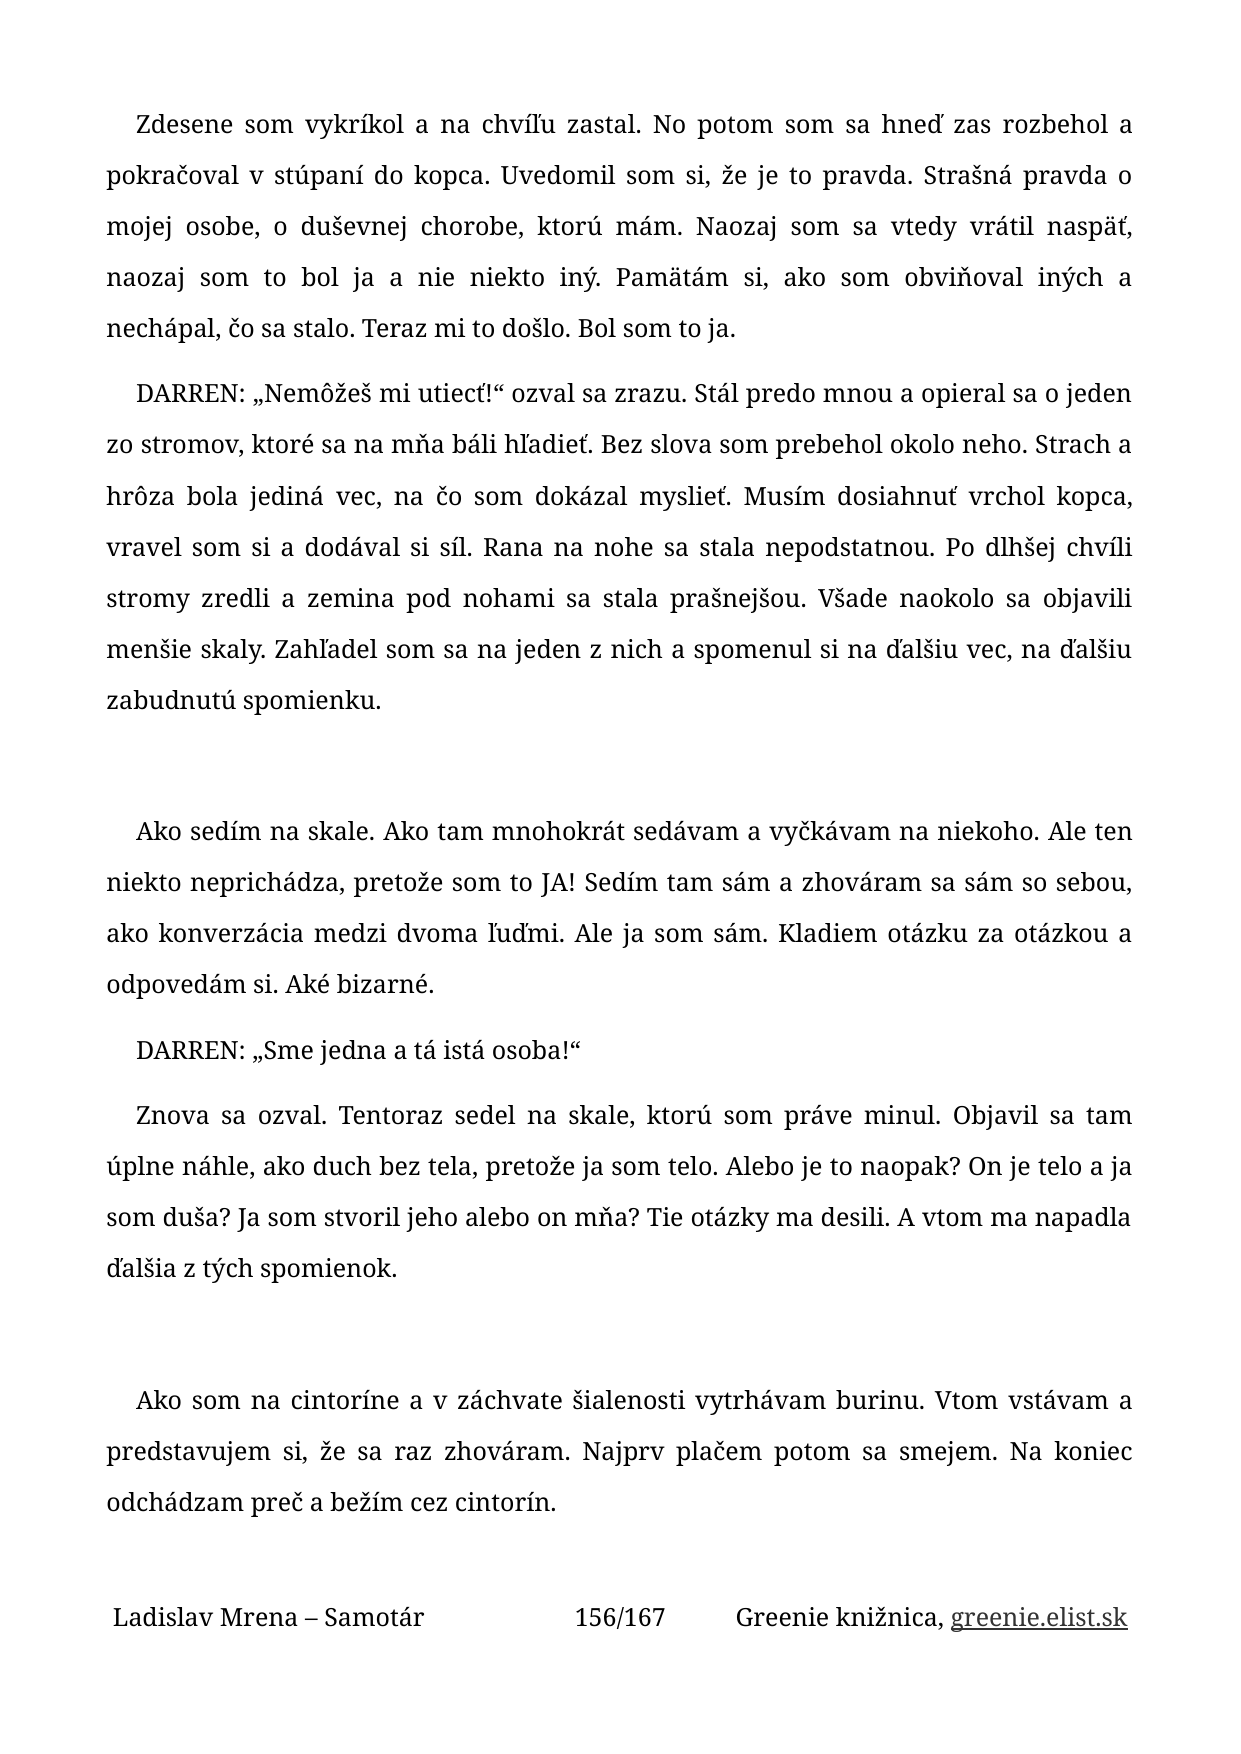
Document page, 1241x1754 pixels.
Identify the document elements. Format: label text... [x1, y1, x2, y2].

text DARREN: „Nemôžeš mi utiecť!“ ozval sa zrazu. Stál predo mnou a opieral sa o jeden zo stromov, ktoré sa na mňa báli hľadieť. Bez slova som prebehol okolo neho. Strach a hrôza bola jediná vec, na čo som dokázal myslieť. Musím dosiahnuť vrchol kopca, vravel som si a dodával si síl. Rana na nohe sa stala nepodstatnou. Po dlhšej chvíli stromy zredli a zemina pod nohami sa stala prašnejšou. Všade naokolo sa objavili menšie skaly. Zahľadel som sa na jeden z nich a spomenul si na ďalšiu vec, na ďalšiu zabudnutú spomienku. [106, 376, 1134, 716]
text Zdesene som vykríkol a na chvíľu zastal. No potom som sa hneď zas rozbehol a pokračoval v stúpaní do kopca. Uvedomil som si, že je to pravda. Strašná pravda o mojej osobe, o duševnej chorobe, ktorú mám. Naozaj som sa vtedy vrátil naspäť, naozaj som to bol ja a nie niekto iný. Pamätám si, ako som obviňoval iných a nechápal, čo sa stalo. Teraz mi to došlo. Bol som to ja. [106, 106, 1134, 344]
text Znova sa ozval. Tentoraz sedel na skale, ktorú som práve minul. Objavil sa tam úplne náhle, ako duch bez tela, pretože ja som telo. Alebo je to naopak? On je telo a ja som duša? Ja som stvoril jeho alebo on mňa? Tie otázky ma desili. A vtom ma napadla ďalšia z tých spomienok. [106, 1098, 1134, 1285]
text Ako sedím na skale. Ako tam mnohokrát sedávam a vyčkávam na niekoho. Ale ten niekto neprichádza, pretože som to JA! Sedím tam sám a zhováram sa sám so sebou, ako konverzácia medzi dvoma ľuďmi. Ale ja som sám. Kladiem otázku za otázkou a odpovedám si. Aké bizarné. [106, 813, 1134, 1001]
text DARREN: „Sme jedna a tá istá osoba!“ [106, 1032, 1134, 1066]
text Ako som na cintoríne a v záchvate šialenosti vytrhávam burinu. Vtom vstávam a predstavujem si, že sa raz zhováram. Najprv plačem potom sa smejem. Na koniec odchádzam preč a bežím cez cintorín. [106, 1382, 1134, 1518]
